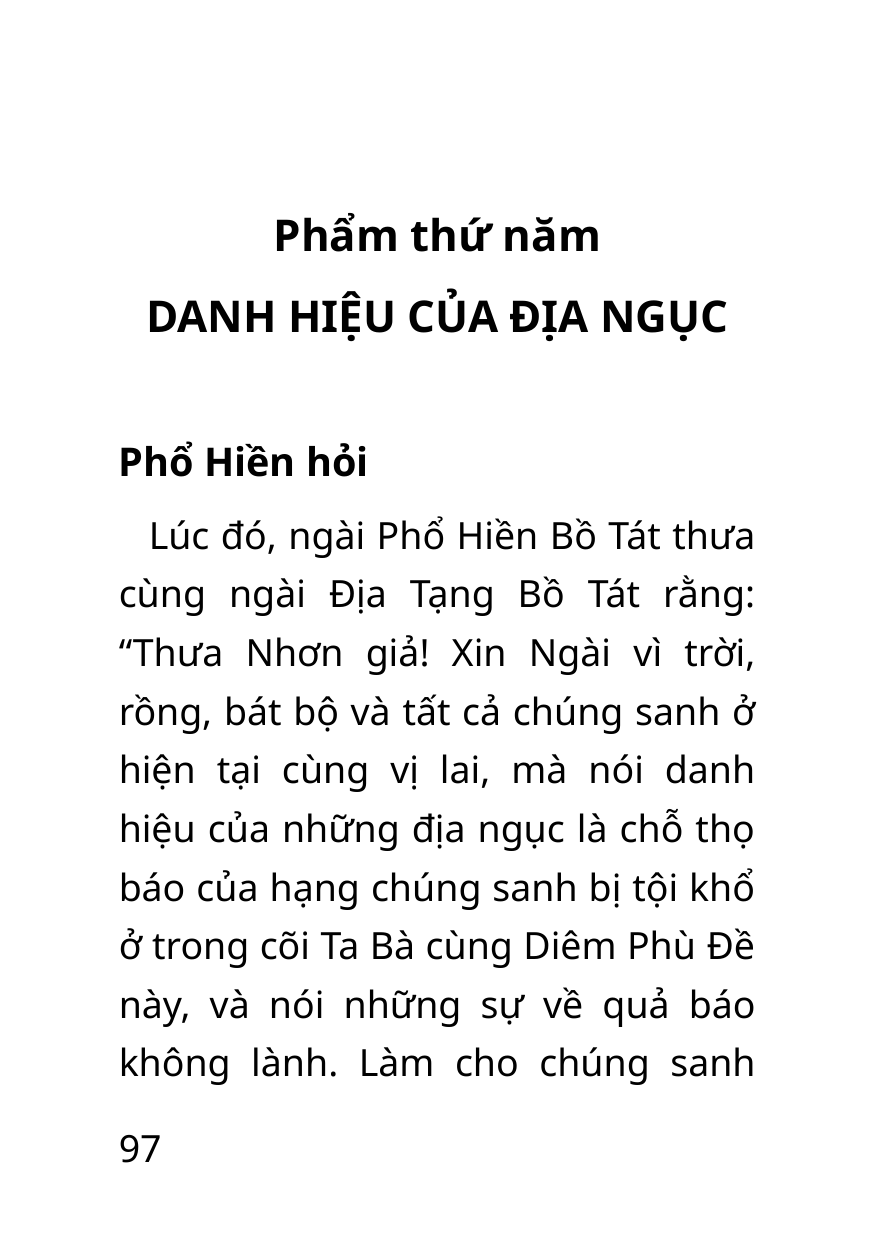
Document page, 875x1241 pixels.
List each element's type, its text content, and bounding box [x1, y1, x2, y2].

text Phẩm thứ năm [118, 204, 756, 264]
subtitle Phổ Hiền hỏi [118, 434, 756, 488]
text Lúc đó, ngài Phổ Hiền Bồ Tát thưa cùng ngài Địa Tạng Bồ Tát rằng: “Thưa Nhơn giả! Xin Ngài vì trời, rồng, bát bộ và tất cả chúng sanh ở hiện tại cùng vị lai, mà nói danh hiệu của những địa ngục là chỗ thọ báo của hạng chúng sanh bị tội khổ ở trong cõi Ta Bà cùng Diêm Phù Đề này, và nói những sự về quả báo không lành. Làm cho chúng sanh [118, 509, 756, 1088]
subtitle DANH HIỆU CỦA ĐỊA NGỤC [118, 286, 756, 346]
